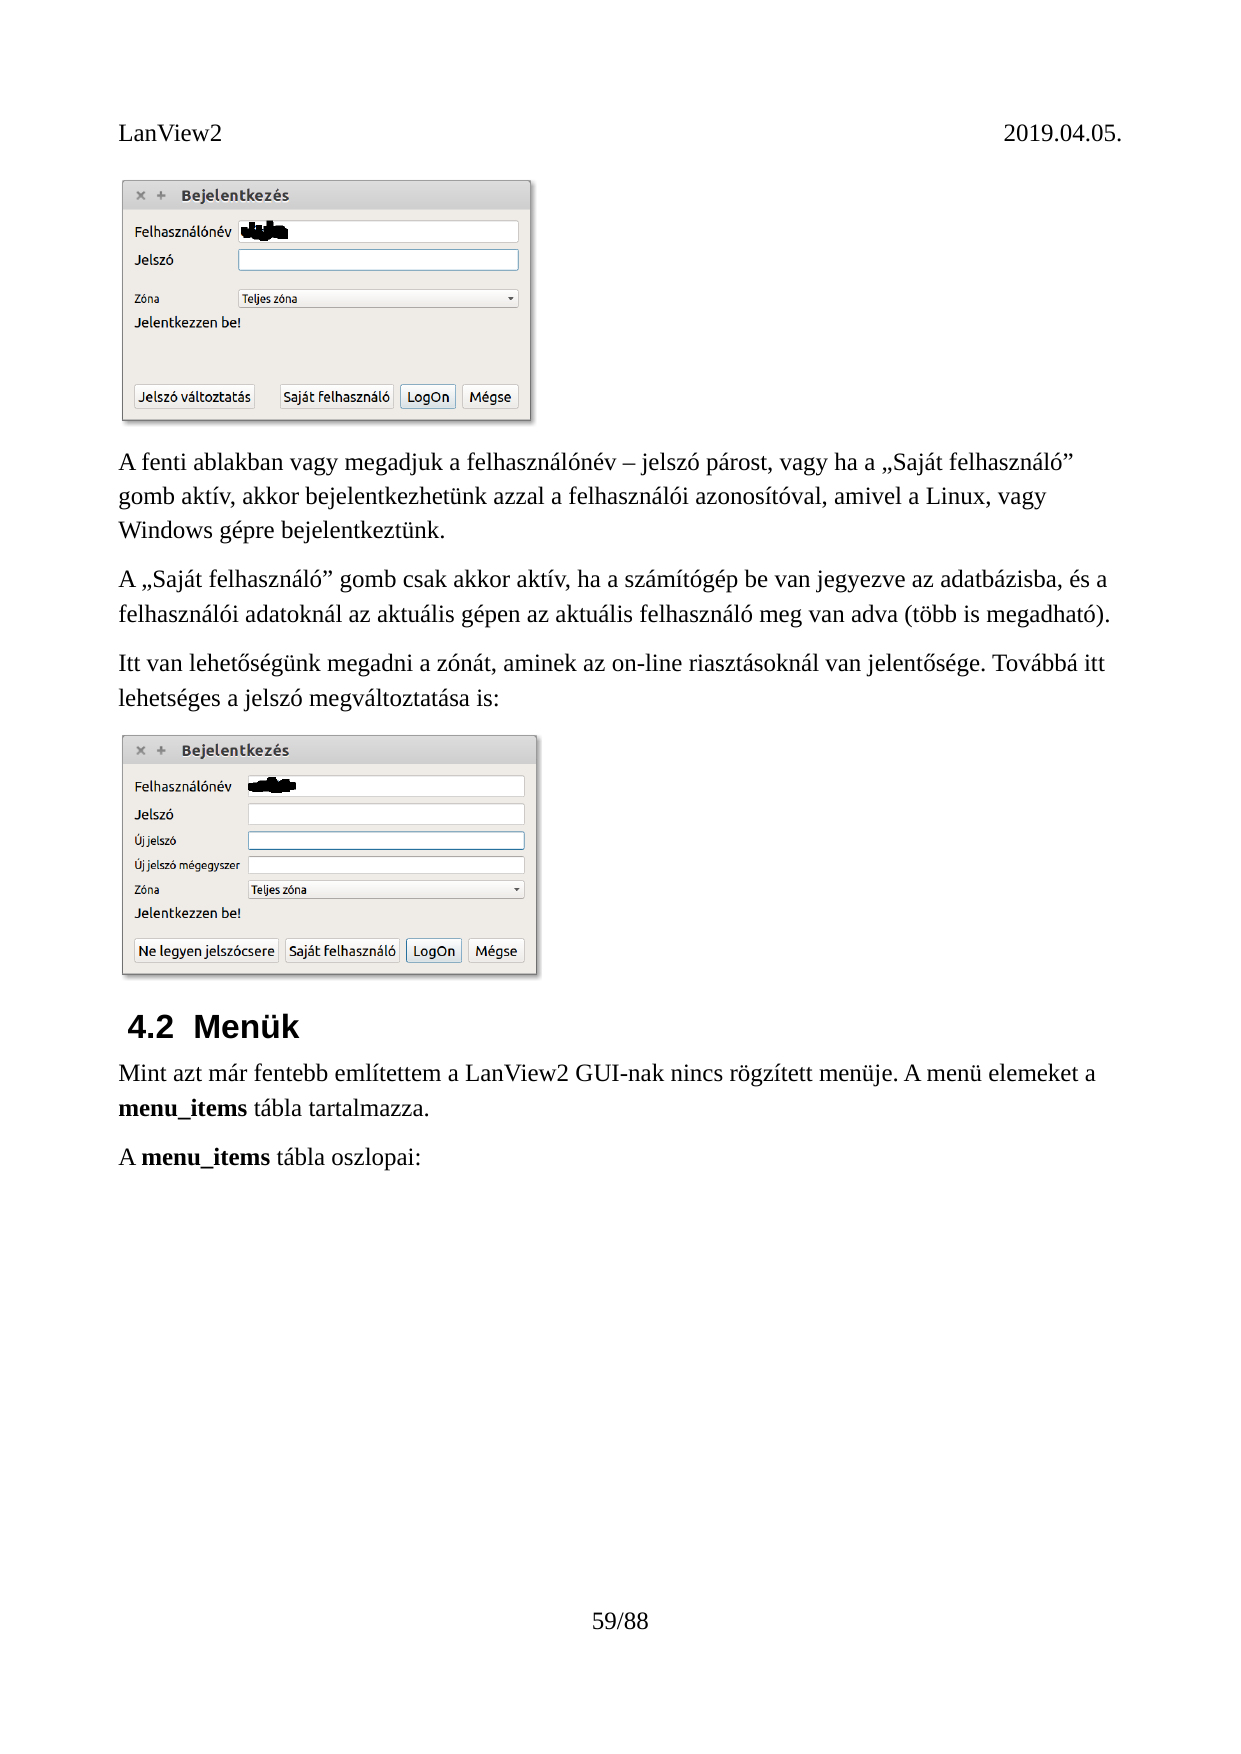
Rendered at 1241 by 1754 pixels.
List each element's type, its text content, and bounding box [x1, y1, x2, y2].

text Itt van lehetőségünk megadni a zónát, aminek az on-line riasztásoknál van jelentősége. Továbbá itt lehetséges a jelszó megváltoztatása is: [118, 648, 1122, 711]
picture [118, 731, 543, 981]
subtitle Menük [118, 1007, 1122, 1046]
picture [118, 177, 537, 427]
text A „Saját felhasználó” gomb csak akkor aktív, ha a számítógép be van jegyezve az adatbázisba, és a felhasználói adatoknál az aktuális gépen az aktuális felhasználó meg van adva (több is megadható). [118, 564, 1122, 628]
text A menu_items tábla oszlopai: [118, 1142, 1122, 1171]
text Mint azt már fentebb említettem a LanView2 GUI-nak nincs rögzített menüje. A menü elemeket a menu_items tábla tartalmazza. [118, 1058, 1122, 1122]
text A fenti ablakban vagy megadjuk a felhasználónév – jelszó párost, vagy ha a „Saját felhasználó” gomb aktív, akkor bejelentkezhetünk azzal a felhasználói azonosítóval, amivel a Linux, vagy Windows gépre bejelentkeztünk. [118, 447, 1122, 544]
text [537, 177, 1122, 426]
